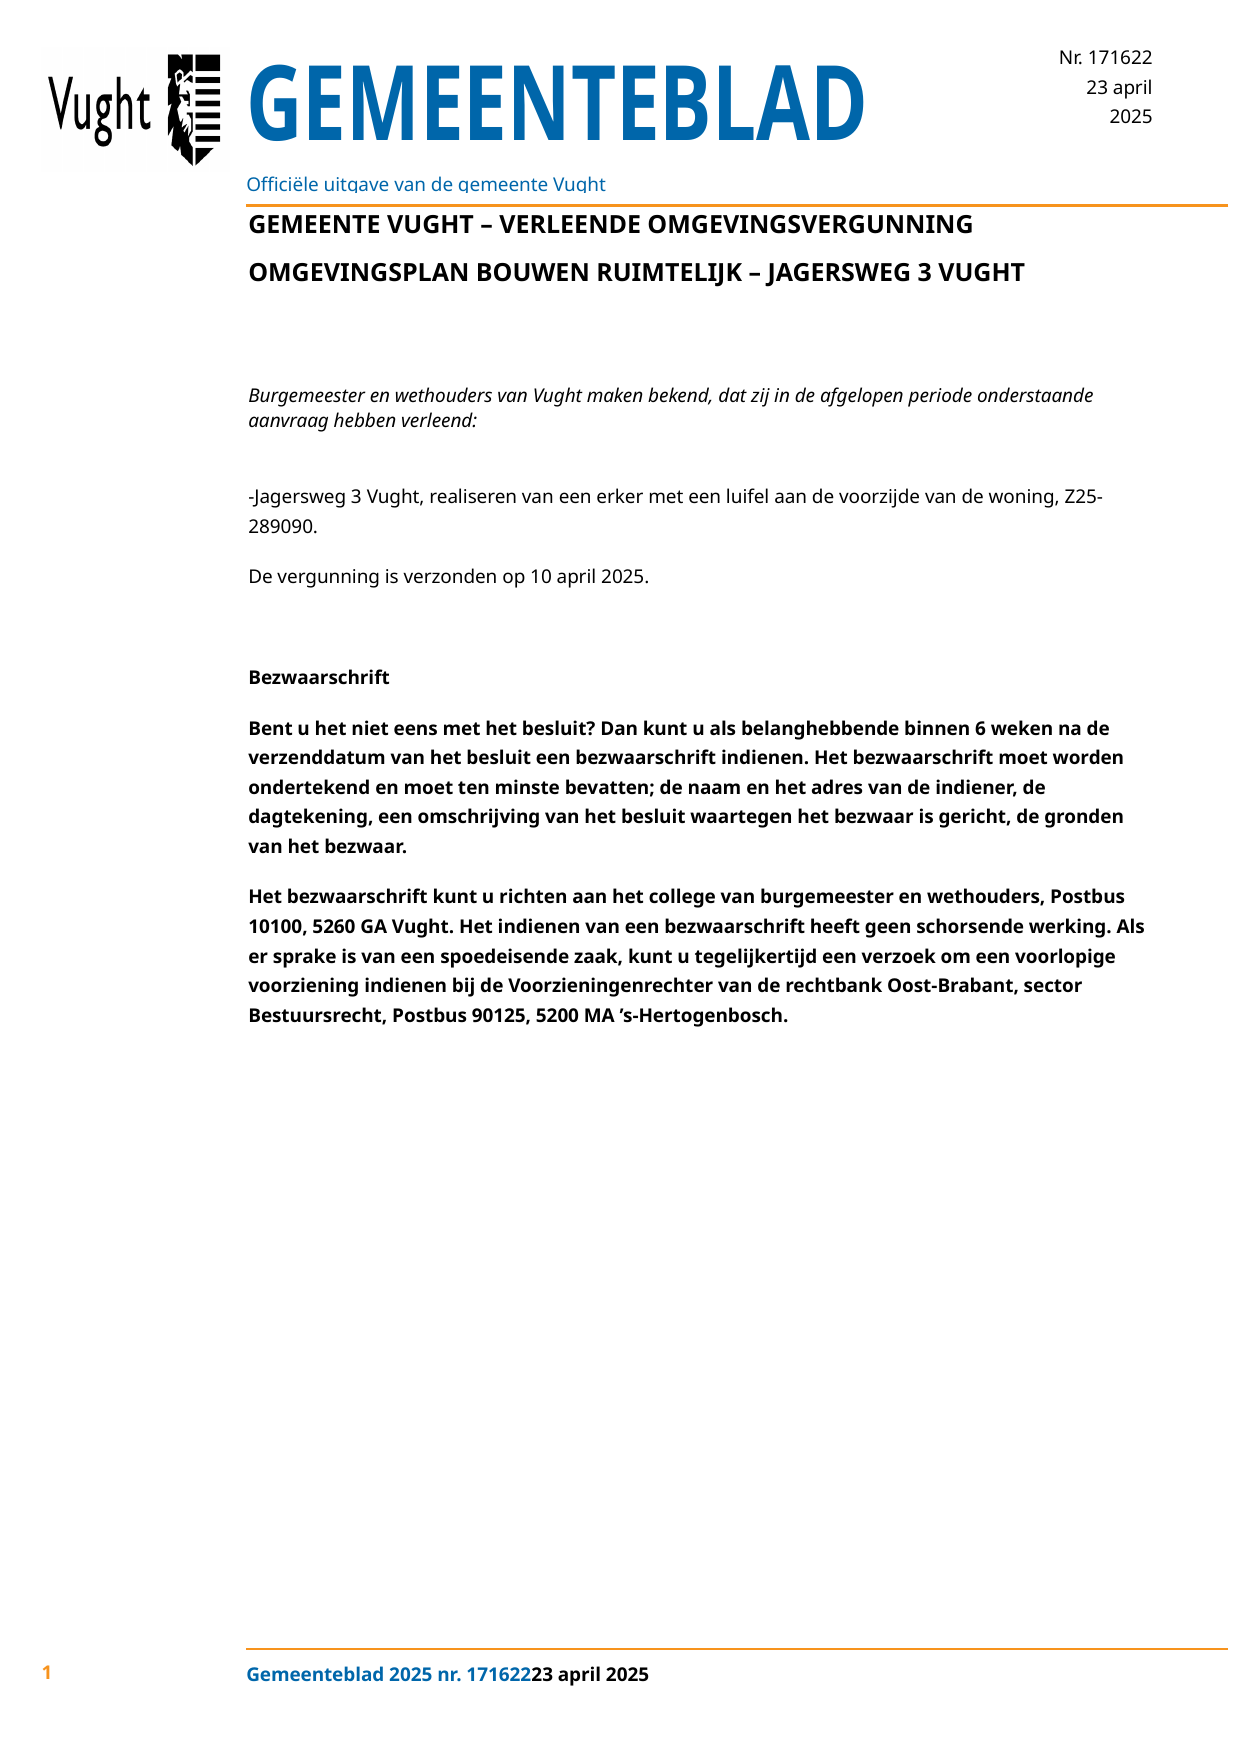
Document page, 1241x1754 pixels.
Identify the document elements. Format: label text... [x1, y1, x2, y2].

text Bent u het niet eens met het besluit? Dan kunt u als belanghebbende binnen 6 weken na de verzenddatum van het besluit een bezwaarschrift indienen. Het bezwaarschrift moet worden ondertekend en moet ten minste bevatten; de naam en het adres van de indiener, de dagtekening, een omschrijving van het besluit waartegen het bezwaar is gericht, de gronden van het bezwaar. [248, 715, 1152, 859]
text Burgemeester en wethouders van Vught maken bekend, dat zij in de afgelopen periode onderstaande aanvraag hebben verleend: [248, 382, 1152, 433]
text -Jagersweg 3 Vught, realiseren van een erker met een luifel aan de voorzijde van de woning, Z25-289090. [248, 484, 1152, 539]
text Bezwaarschrift [248, 664, 1152, 690]
text GEMEENTE VUGHT – VERLEENDE OMGEVINGSVERGUNNING OMGEVINGSPLAN BOUWEN RUIMTELIJK – JAGERSWEG 3 VUGHT [248, 207, 1152, 288]
text De vergunning is verzonden op 10 april 2025. [248, 564, 1152, 589]
text Het bezwaarschrift kunt u richten aan het college van burgemeester en wethouders, Postbus 10100, 5260 GA Vught. Het indienen van een bezwaarschrift heeft geen schorsende werking. Als er sprake is van een spoedeisende zaak, kunt u tegelijkertijd een verzoek om een voorlopige voorziening indienen bij de Voorzieningenrechter van de rechtbank Oost-Brabant, sector Bestuursrecht, Postbus 90125, 5200 MA ’s-Hertogenbosch. [248, 884, 1152, 1028]
picture [41, 47, 231, 172]
